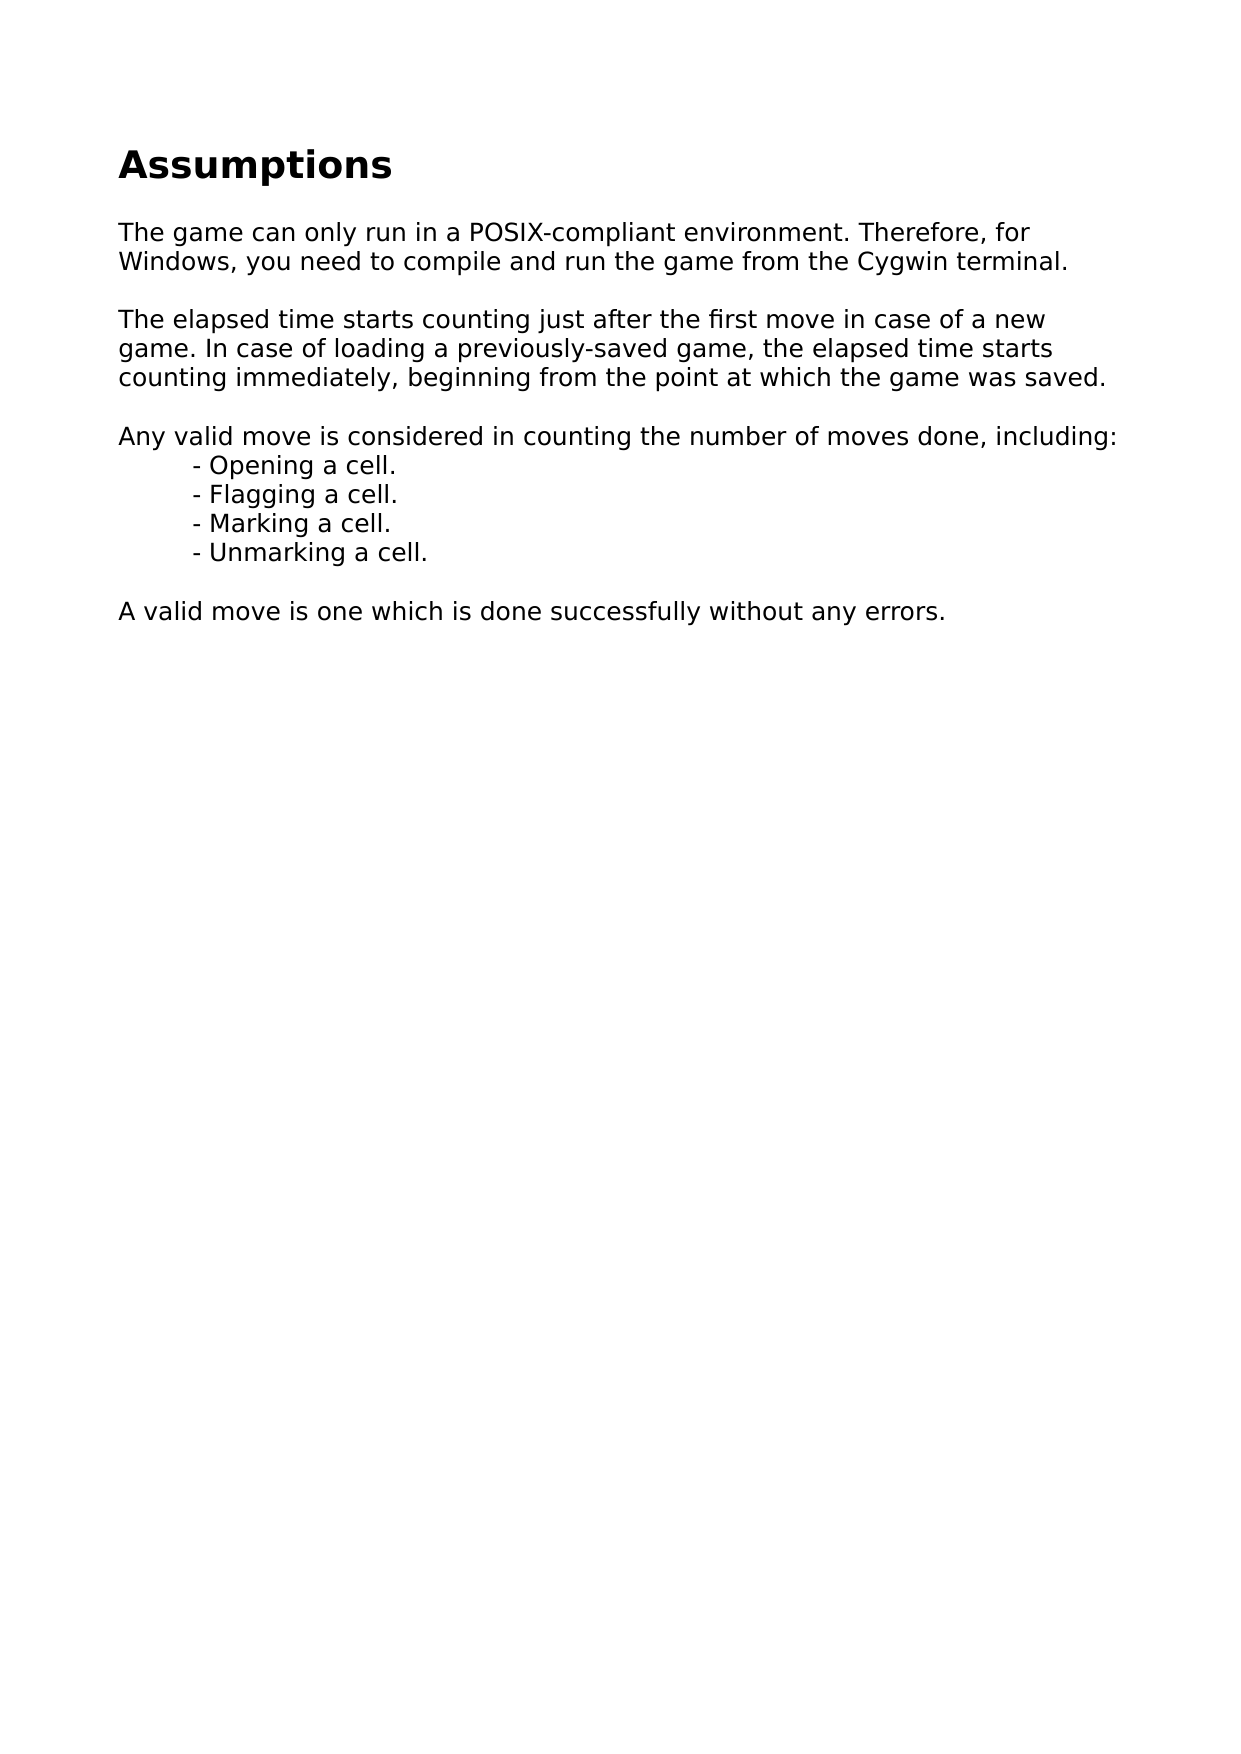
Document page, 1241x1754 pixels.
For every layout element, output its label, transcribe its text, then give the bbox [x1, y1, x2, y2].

subtitle Assumptions [118, 144, 1122, 188]
text - Unmarking a cell. [118, 539, 1122, 568]
text - Marking a cell. [118, 509, 1122, 539]
text Any valid move is considered in counting the number of moves done, including: [118, 422, 1122, 451]
text A valid move is one which is done successfully without any errors. [118, 597, 1122, 626]
text - Flagging a cell. [118, 480, 1122, 509]
text The game can only run in a POSIX-compliant environment. Therefore, for Windows, you need to compile and run the game from the Cygwin terminal. [118, 218, 1122, 276]
text The elapsed time starts counting just after the first move in case of a new game. In case of loading a previously-saved game, the elapsed time starts counting immediately, beginning from the point at which the game was saved. [118, 305, 1122, 393]
text - Opening a cell. [118, 451, 1122, 480]
